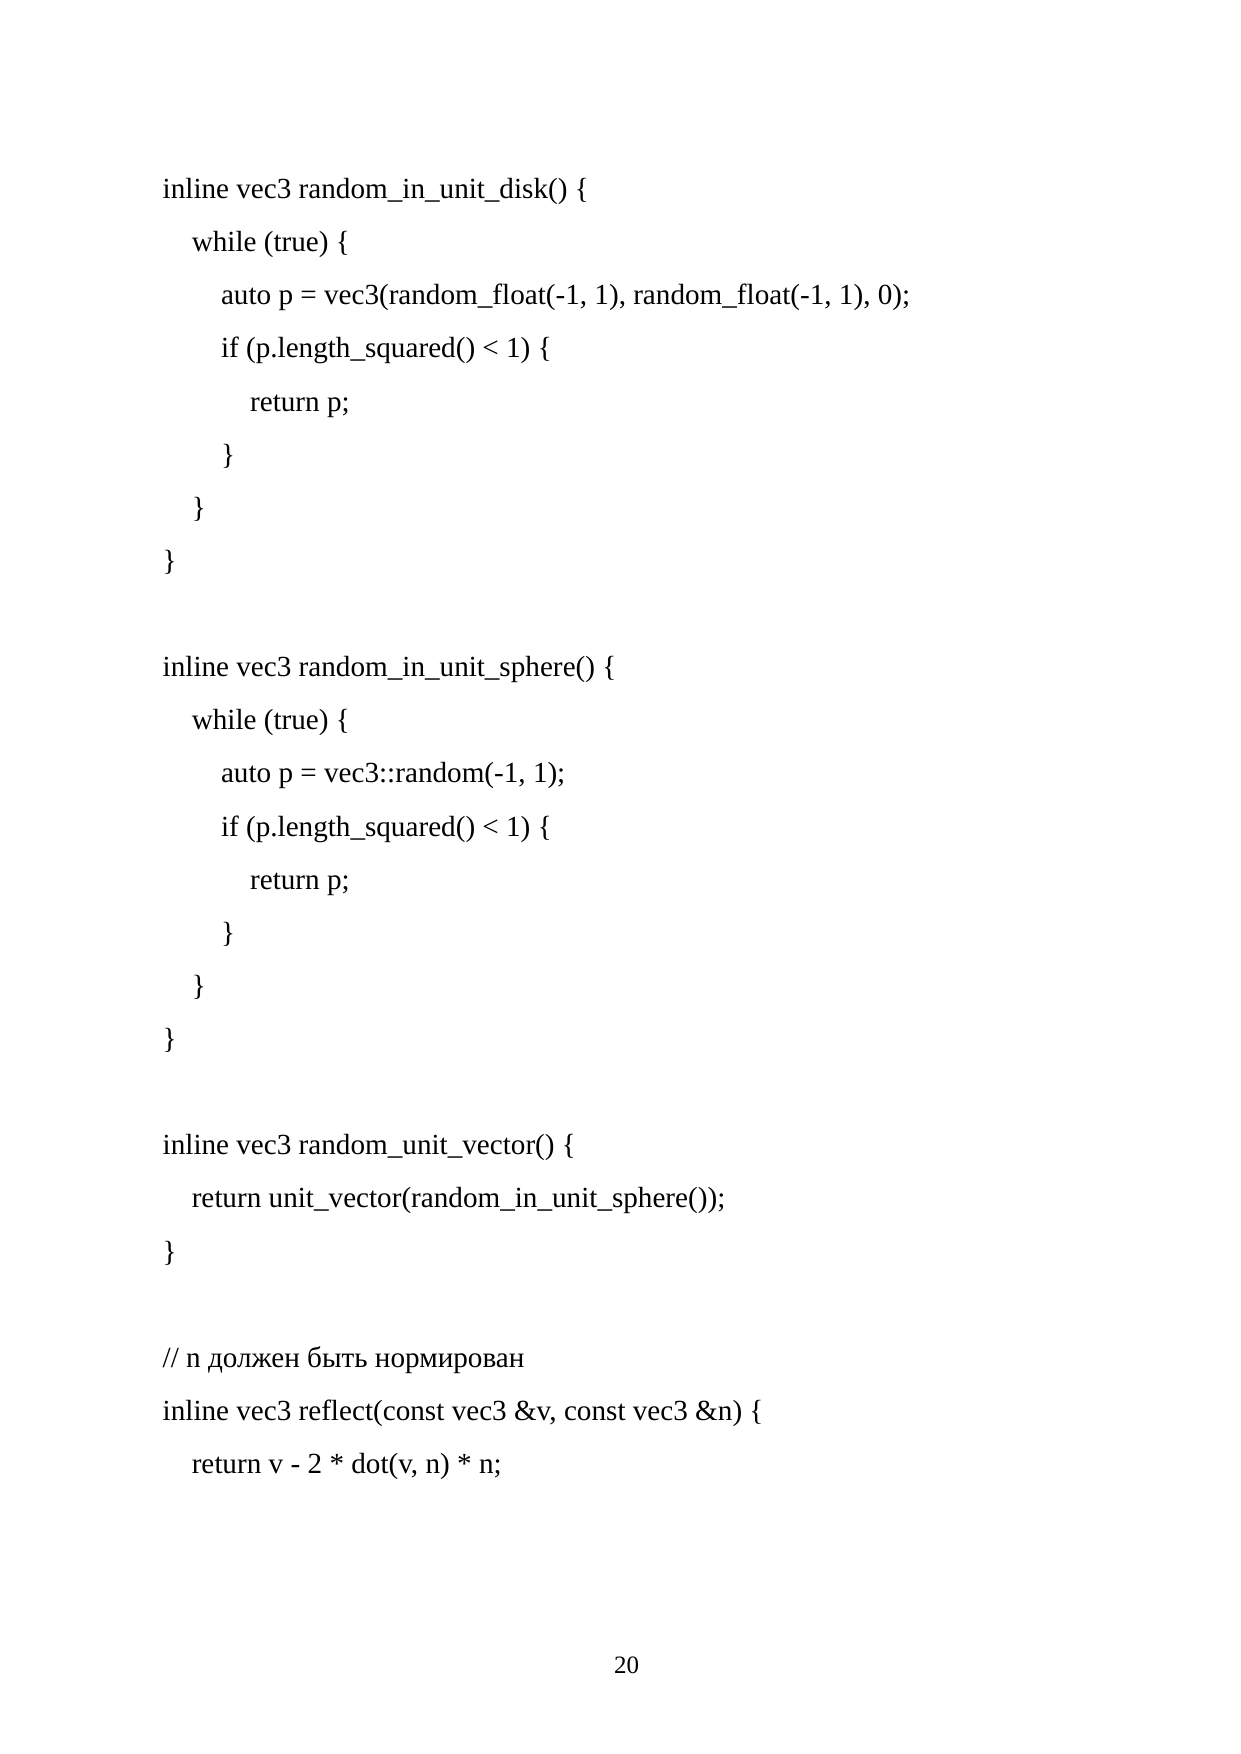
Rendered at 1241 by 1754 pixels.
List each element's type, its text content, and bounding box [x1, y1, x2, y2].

text while (true) { [162, 702, 1090, 736]
text inline vec3 random_in_unit_sphere() { [162, 649, 1090, 683]
text } [162, 437, 1090, 470]
text return p; [162, 862, 1090, 895]
text if (p.length_squared() < 1) { [162, 331, 1090, 364]
text while (true) { [162, 224, 1090, 258]
text if (p.length_squared() < 1) { [162, 809, 1090, 842]
text } [162, 543, 1090, 577]
text return p; [162, 384, 1090, 417]
text } [162, 915, 1090, 948]
text } [162, 1234, 1090, 1267]
text } [162, 1021, 1090, 1055]
text auto p = vec3::random(-1, 1); [162, 756, 1090, 789]
text return v - 2 * dot(v, n) * n; [162, 1446, 1090, 1480]
text inline vec3 random_in_unit_disk() { [162, 171, 1090, 205]
text inline vec3 reflect(const vec3 &v, const vec3 &n) { [162, 1393, 1090, 1427]
text } [162, 490, 1090, 523]
text return unit_vector(random_in_unit_sphere()); [162, 1181, 1090, 1214]
text inline vec3 random_unit_vector() { [162, 1127, 1090, 1161]
text // n должен быть нормирован [162, 1340, 1090, 1373]
text auto p = vec3(random_float(-1, 1), random_float(-1, 1), 0); [162, 277, 1090, 311]
text } [162, 968, 1090, 1002]
